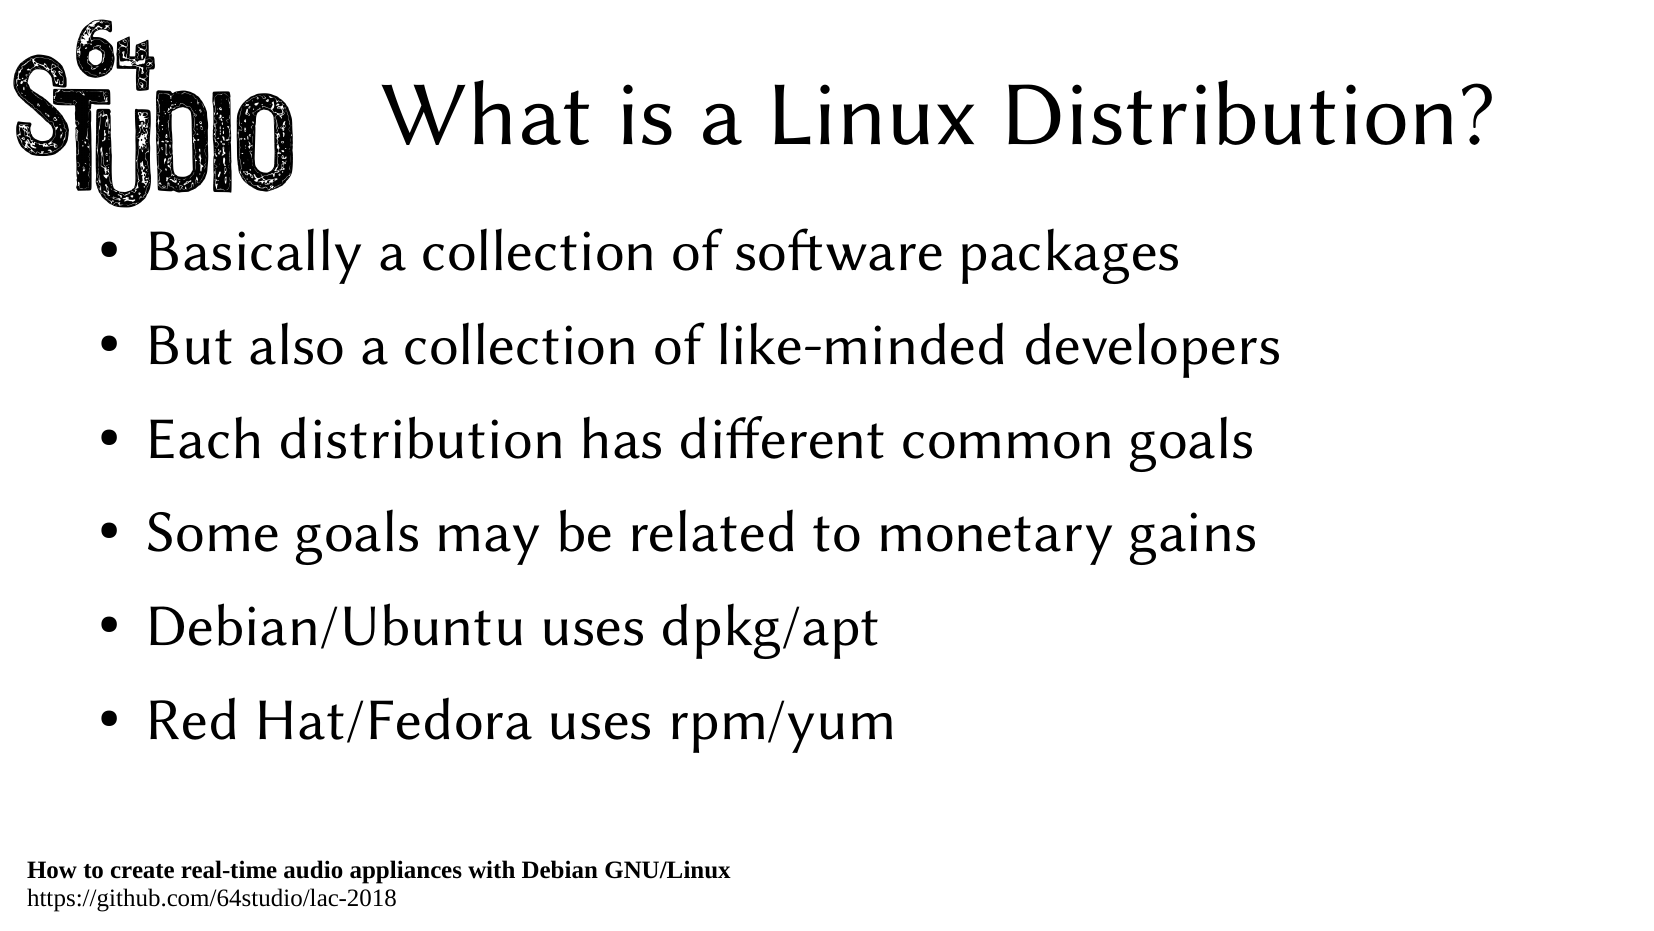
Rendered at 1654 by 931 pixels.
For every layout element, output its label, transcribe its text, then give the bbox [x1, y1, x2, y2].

title What is a Linux Distribution? [307, 37, 1571, 193]
text_box How to create real-time audio appliances with Debian GNU/Linux https://github.com/64studio/lac-2018 [12, 848, 922, 919]
list Basically a collection of software packages But also a collection of like-minded developers Each distribution has different common goals Some goals may be related to monetary gains Debian/Ubuntu uses dpkg/apt Red Hat/Fedora uses rpm/yum [82, 217, 1571, 758]
picture [5, 5, 299, 213]
